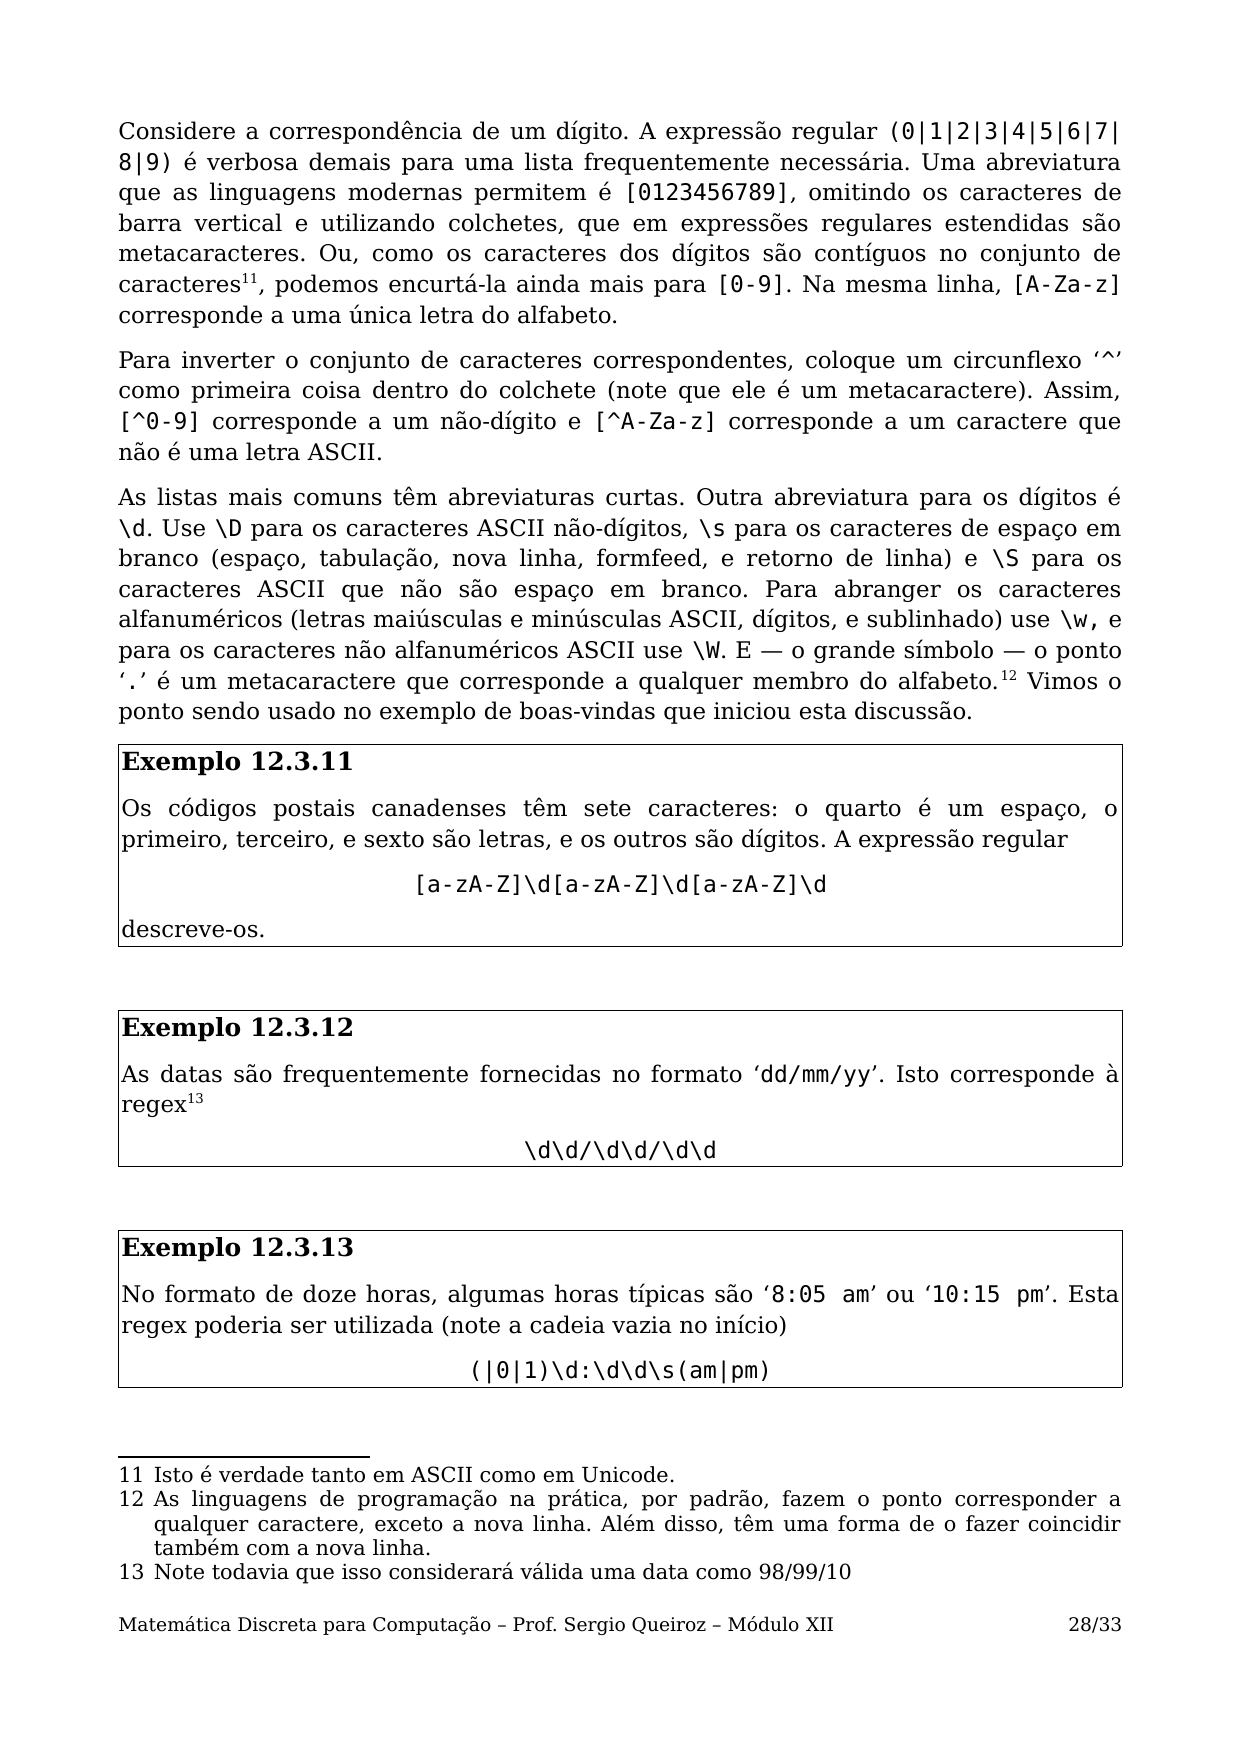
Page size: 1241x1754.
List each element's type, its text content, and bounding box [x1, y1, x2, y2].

text As listas mais comuns têm abreviaturas curtas. Outra abreviatura para os dígitos é \d. Use \D para os caracteres ASCII não-dígitos, \s para os caracteres de espaço em branco (espaço, tabulação, nova linha, formfeed, e retorno de linha) e \S para os caracteres ASCII que não são espaço em branco. Para abranger os caracteres alfanuméricos (letras maiúsculas e minúsculas ASCII, dígitos, e sublinhado) use \w, e para os caracteres não alfanuméricos ASCII use \W. E — o grande símbolo — o ponto ‘.’ é um metacaractere que corresponde a qualquer membro do alfabeto. Vimos o ponto sendo usado no exemplo de boas-vindas que iniciou esta discussão. [118, 484, 1122, 725]
text Exemplo 12.3.11 [119, 745, 1122, 776]
text [a-zA-Z]\d[a-zA-Z]\d[a-zA-Z]\d [119, 868, 1122, 898]
text Para inverter o conjunto de caracteres correspondentes, coloque um circunflexo ‘^’ como primeira coisa dentro do colchete (note que ele é um metacaractere). Assim, [^0-9] corresponde a um não-dígito e [^A-Za-z] corresponde a um caractere que não é uma letra ASCII. [118, 347, 1122, 466]
text \d\d/\d\d/\d\d [119, 1134, 1122, 1166]
text No formato de doze horas, algumas horas típicas são ‘8:05 am’ ou ‘10:15 pm’. Esta regex poderia ser utilizada (note a cadeia vazia no início) [119, 1278, 1122, 1339]
text Isto é verdade tanto em ASCII como em Unicode. [118, 1463, 1122, 1487]
text Os códigos postais canadenses têm sete caracteres: o quarto é um espaço, o primeiro, terceiro, e sexto são letras, e os outros são dígitos. A expressão regular [119, 792, 1122, 852]
text As linguagens de programação na prática, por padrão, fazem o ponto corresponder a qualquer caractere, exceto a nova linha. Além disso, têm uma forma de o fazer coincidir também com a nova linha. [118, 1487, 1122, 1560]
text As datas são frequentemente fornecidas no formato ‘dd/mm/yy’. Isto corresponde à regex [119, 1058, 1122, 1118]
text Exemplo 12.3.12 [119, 1011, 1122, 1042]
text descreve-os. [119, 913, 1122, 946]
text Exemplo 12.3.13 [119, 1231, 1122, 1263]
text Considere a correspondência de um dígito. A expressão regular (0|1|2|3|4|5|6|7|8|9) é verbosa demais para uma lista frequentemente necessária. Uma abreviatura que as linguagens modernas permitem é [0123456789], omitindo os caracteres de barra vertical e utilizando colchetes, que em expressões regulares estendidas são metacaracteres. Ou, como os caracteres dos dígitos são contíguos no conjunto de caracteres, podemos encurtá-la ainda mais para [0-9]. Na mesma linha, [A-Za-z] corresponde a uma única letra do alfabeto. [118, 118, 1122, 328]
text (|0|1)\d:\d\d\s(am|pm) [119, 1354, 1122, 1387]
text Note todavia que isso considerará válida uma data como 98/99/10 [118, 1560, 1122, 1584]
